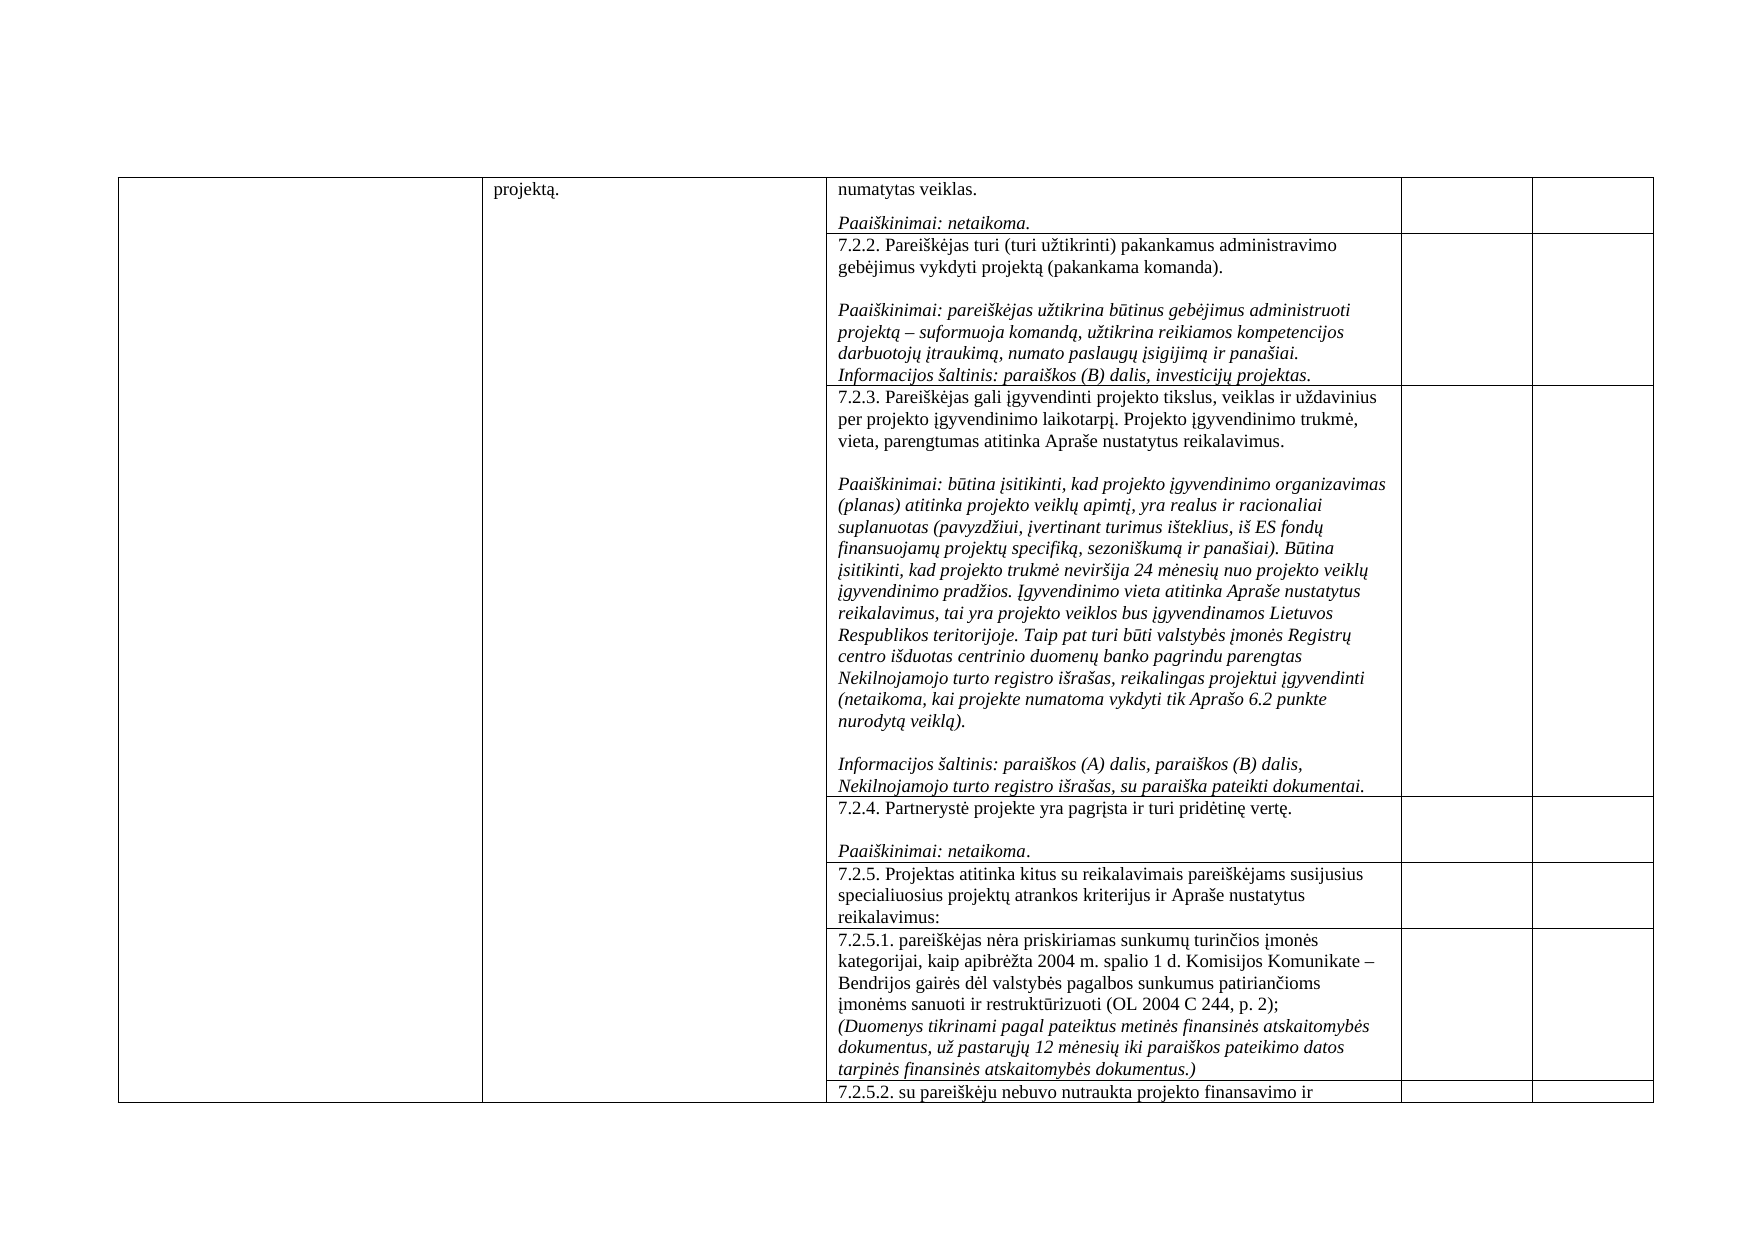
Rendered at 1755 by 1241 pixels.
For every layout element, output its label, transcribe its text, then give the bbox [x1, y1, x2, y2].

table_cell [1402, 863, 1532, 927]
table_cell [1402, 386, 1532, 796]
table_cell [1402, 929, 1532, 1079]
table_cell [1533, 1081, 1653, 1102]
table_cell 7.2.2. Pareiškėjas turi (turi užtikrinti) pakankamus administravimo gebėjimus vykdyti projektą (pakankama komanda). Paaiškinimai: pareiškėjas užtikrina būtinus gebėjimus administruoti projektą – suformuoja komandą, užtikrina reikiamos kompetencijos darbuotojų įtraukimą, numato paslaugų įsigijimą ir panašiai. Informacijos šaltinis: paraiškos (B) dalis, investicijų projektas. [827, 234, 1401, 385]
table_cell [1533, 386, 1653, 796]
table_cell numatytas veiklas. Paaiškinimai: netaikoma. [827, 178, 1401, 233]
table_cell [1402, 234, 1532, 385]
table_cell 7.2.4. Partnerystė projekte yra pagrįsta ir turi pridėtinę vertę. Paaiškinimai: netaikoma. [827, 797, 1401, 862]
table_cell projektą. [483, 178, 826, 1102]
table_cell [1533, 797, 1653, 862]
table_cell [1533, 234, 1653, 385]
table_cell [1533, 863, 1653, 927]
table_cell [1402, 797, 1532, 862]
table_cell 7.2.3. Pareiškėjas gali įgyvendinti projekto tikslus, veiklas ir uždavinius per projekto įgyvendinimo laikotarpį. Projekto įgyvendinimo trukmė, vieta, parengtumas atitinka Apraše nustatytus reikalavimus. Paaiškinimai: būtina įsitikinti, kad projekto įgyvendinimo organizavimas (planas) atitinka projekto veiklų apimtį, yra realus ir racionaliai suplanuotas (pavyzdžiui, įvertinant turimus išteklius, iš ES fondų finansuojamų projektų specifiką, sezoniškumą ir panašiai). Būtina įsitikinti, kad projekto trukmė neviršija 24 mėnesių nuo projekto veiklų įgyvendinimo pradžios. Įgyvendinimo vieta atitinka Apraše nustatytus reikalavimus, tai yra projekto veiklos bus įgyvendinamos Lietuvos Respublikos teritorijoje. Taip pat turi būti valstybės įmonės Registrų centro išduotas centrinio duomenų banko pagrindu parengtas Nekilnojamojo turto registro išrašas, reikalingas projektui įgyvendinti (netaikoma, kai projekte numatoma vykdyti tik Aprašo 6.2 punkte nurodytą veiklą). Informacijos šaltinis: paraiškos (A) dalis, paraiškos (B) dalis, Nekilnojamojo turto registro išrašas, su paraiška pateikti dokumentai. [827, 386, 1401, 796]
table_cell 7.2.5. Projektas atitinka kitus su reikalavimais pareiškėjams susijusius specialiuosius projektų atrankos kriterijus ir Apraše nustatytus reikalavimus: [827, 863, 1401, 927]
table_cell [119, 178, 482, 1102]
table_cell [1533, 929, 1653, 1079]
table_cell [1402, 1081, 1532, 1102]
table_cell [1533, 178, 1653, 233]
table_cell [1402, 178, 1532, 233]
table_cell 7.2.5.2. su pareiškėju nebuvo nutraukta projekto finansavimo ir [827, 1081, 1401, 1102]
table_cell 7.2.5.1. pareiškėjas nėra priskiriamas sunkumų turinčios įmonės kategorijai, kaip apibrėžta 2004 m. spalio 1 d. Komisijos Komunikate – Bendrijos gairės dėl valstybės pagalbos sunkumus patiriančioms įmonėms sanuoti ir restruktūrizuoti (OL 2004 C 244, p. 2); (Duomenys tikrinami pagal pateiktus metinės finansinės atskaitomybės dokumentus, už pastarųjų 12 mėnesių iki paraiškos pateikimo datos tarpinės finansinės atskaitomybės dokumentus.) [827, 929, 1401, 1079]
